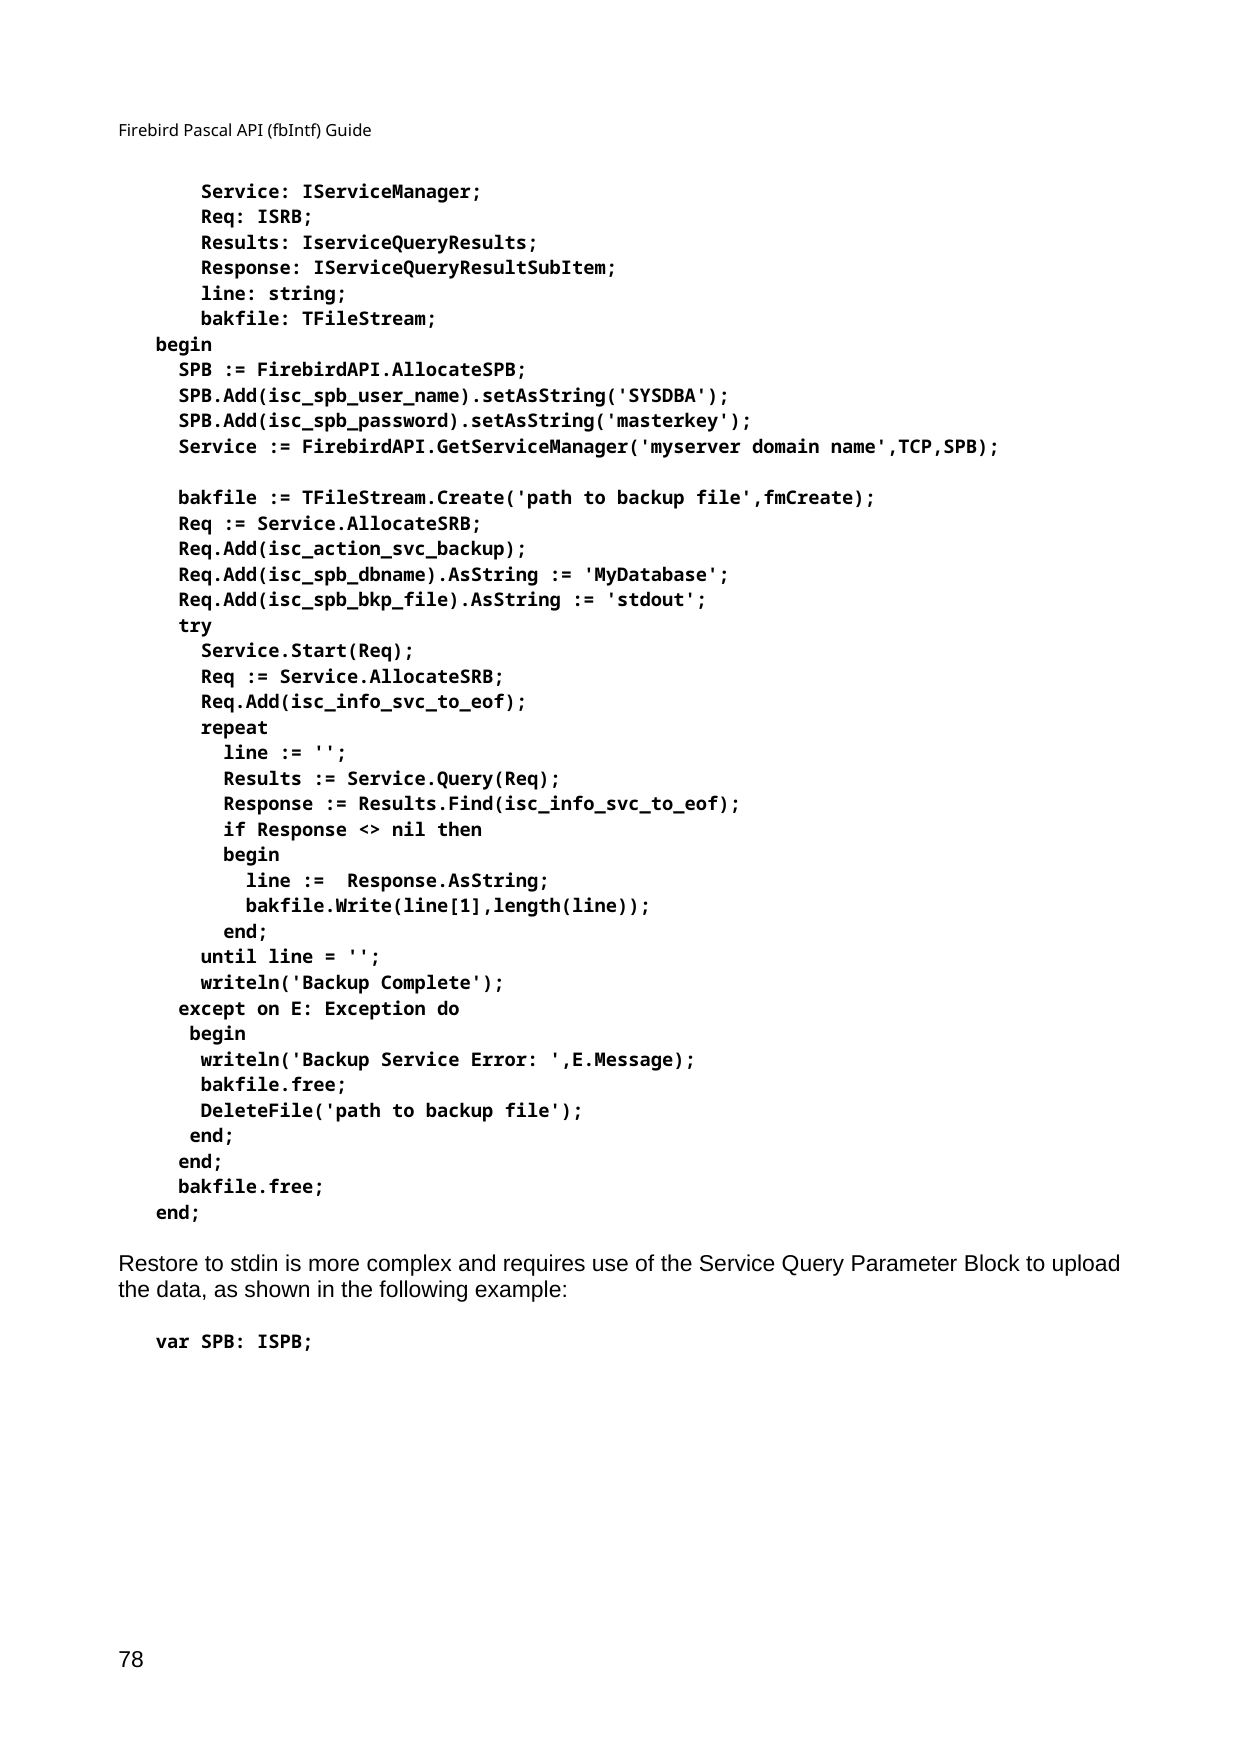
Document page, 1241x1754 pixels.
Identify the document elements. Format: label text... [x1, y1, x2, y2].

text end; [156, 1148, 1122, 1173]
text begin [156, 842, 1122, 867]
text Req := Service.AllocateSRB; [156, 510, 1122, 535]
text Req: ISRB; [156, 204, 1122, 229]
text Restore to stdin is more complex and requires use of the Service Query Parameter Block to upload the data, as shown in the following example: [118, 1250, 1122, 1303]
text Service: IServiceManager; [156, 178, 1122, 204]
text SPB := FirebirdAPI.AllocateSPB; [156, 357, 1122, 382]
text Req.Add(isc_info_svc_to_eof); [156, 688, 1122, 714]
text bakfile := TFileStream.Create('path to backup file',fmCreate); [156, 484, 1122, 510]
text SPB.Add(isc_spb_password).setAsString('masterkey'); [156, 408, 1122, 433]
text Response: IServiceQueryResultSubItem; [156, 255, 1122, 280]
text writeln('Backup Service Error: ',E.Message); [156, 1046, 1122, 1071]
text bakfile: TFileStream; [156, 306, 1122, 331]
text Results: IserviceQueryResults; [156, 229, 1122, 255]
text Service := FirebirdAPI.GetServiceManager('myserver domain name',TCP,SPB); [156, 433, 1122, 459]
text line := Response.AsString; [156, 867, 1122, 893]
text repeat [156, 714, 1122, 739]
text line: string; [156, 280, 1122, 306]
text if Response <> nil then [156, 816, 1122, 842]
text try [156, 612, 1122, 637]
text until line = ''; [156, 944, 1122, 969]
text end; [156, 1122, 1122, 1148]
text Results := Service.Query(Req); [156, 765, 1122, 791]
text DeleteFile('path to backup file'); [156, 1097, 1122, 1122]
text Req := Service.AllocateSRB; [156, 663, 1122, 688]
text line := ''; [156, 739, 1122, 765]
text var SPB: ISPB; [156, 1328, 1122, 1354]
text except on E: Exception do [156, 995, 1122, 1020]
text Req.Add(isc_spb_bkp_file).AsString := 'stdout'; [156, 586, 1122, 612]
text bakfile.Write(line[1],length(line)); [156, 893, 1122, 918]
text Req.Add(isc_action_svc_backup); [156, 535, 1122, 561]
text Service.Start(Req); [156, 637, 1122, 663]
text Req.Add(isc_spb_dbname).AsString := 'MyDatabase'; [156, 561, 1122, 586]
text end; [156, 1199, 1122, 1224]
text begin [156, 1020, 1122, 1046]
text writeln('Backup Complete'); [156, 969, 1122, 995]
text Response := Results.Find(isc_info_svc_to_eof); [156, 791, 1122, 816]
text bakfile.free; [156, 1173, 1122, 1199]
text bakfile.free; [156, 1071, 1122, 1097]
text begin [156, 331, 1122, 357]
text end; [156, 918, 1122, 944]
text SPB.Add(isc_spb_user_name).setAsString('SYSDBA'); [156, 382, 1122, 408]
